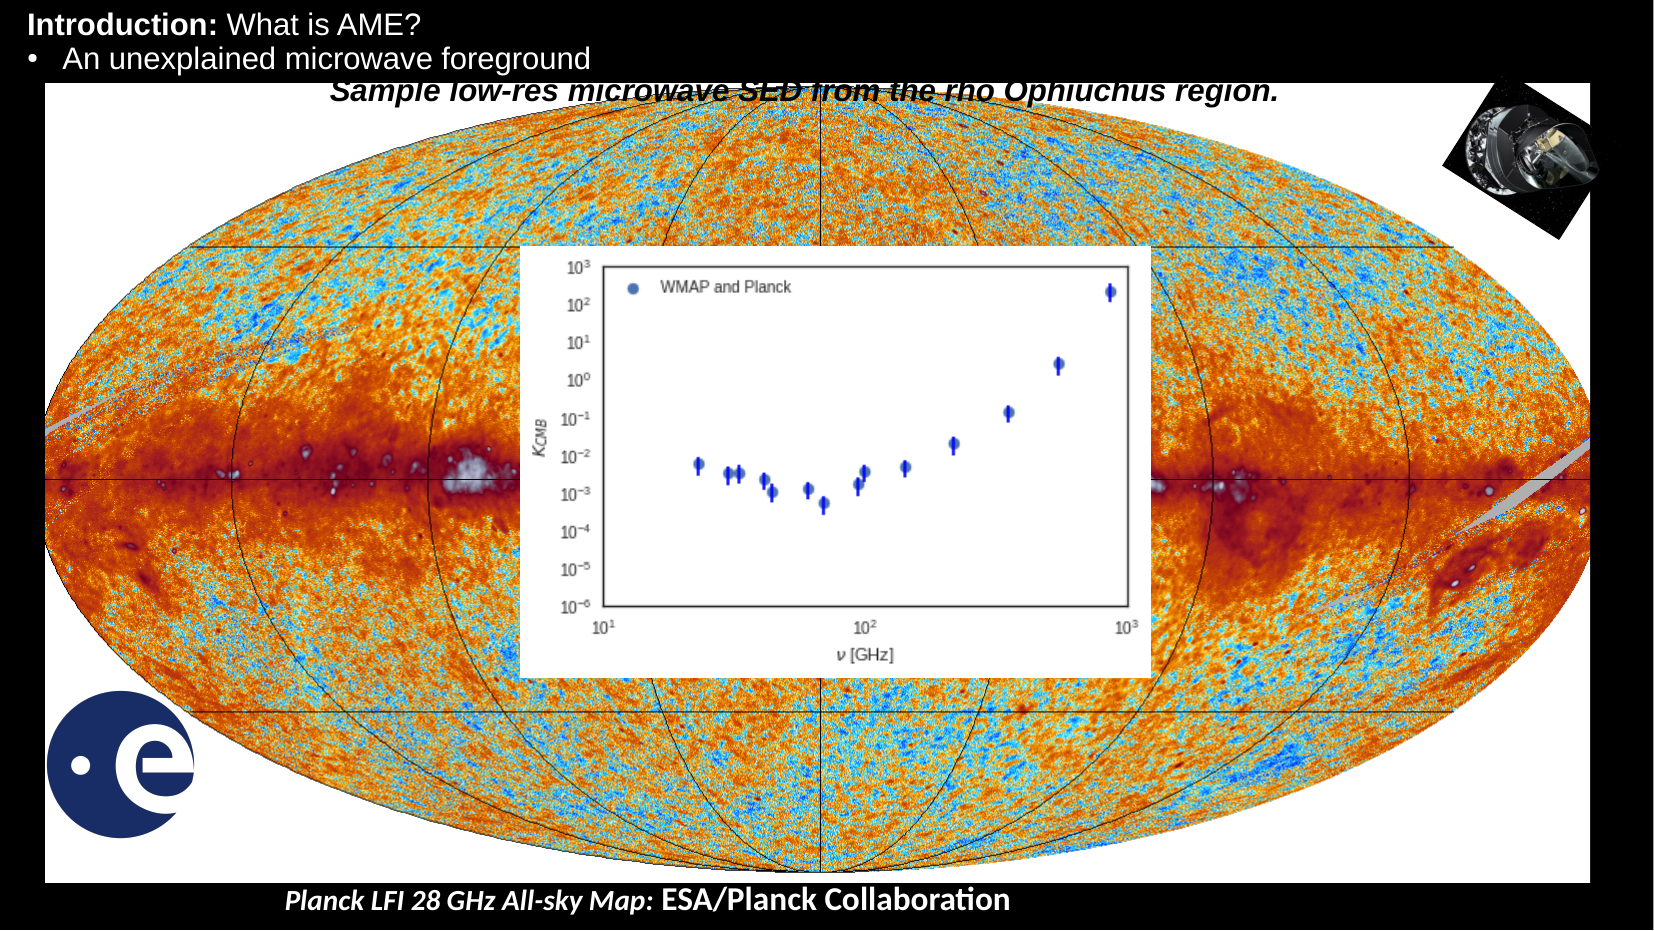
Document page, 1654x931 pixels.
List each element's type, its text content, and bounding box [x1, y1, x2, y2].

text_box Introduction: What is AME? An unexplained microwave foreground [12, 0, 1411, 119]
picture [45, 69, 1621, 883]
text_box Sample low-res microwave SED from the rho Ophiuchus region. [315, 66, 1306, 151]
text_box Planck LFI 28 GHz All-sky Map: ESA/Planck Collaboration [270, 870, 1293, 925]
